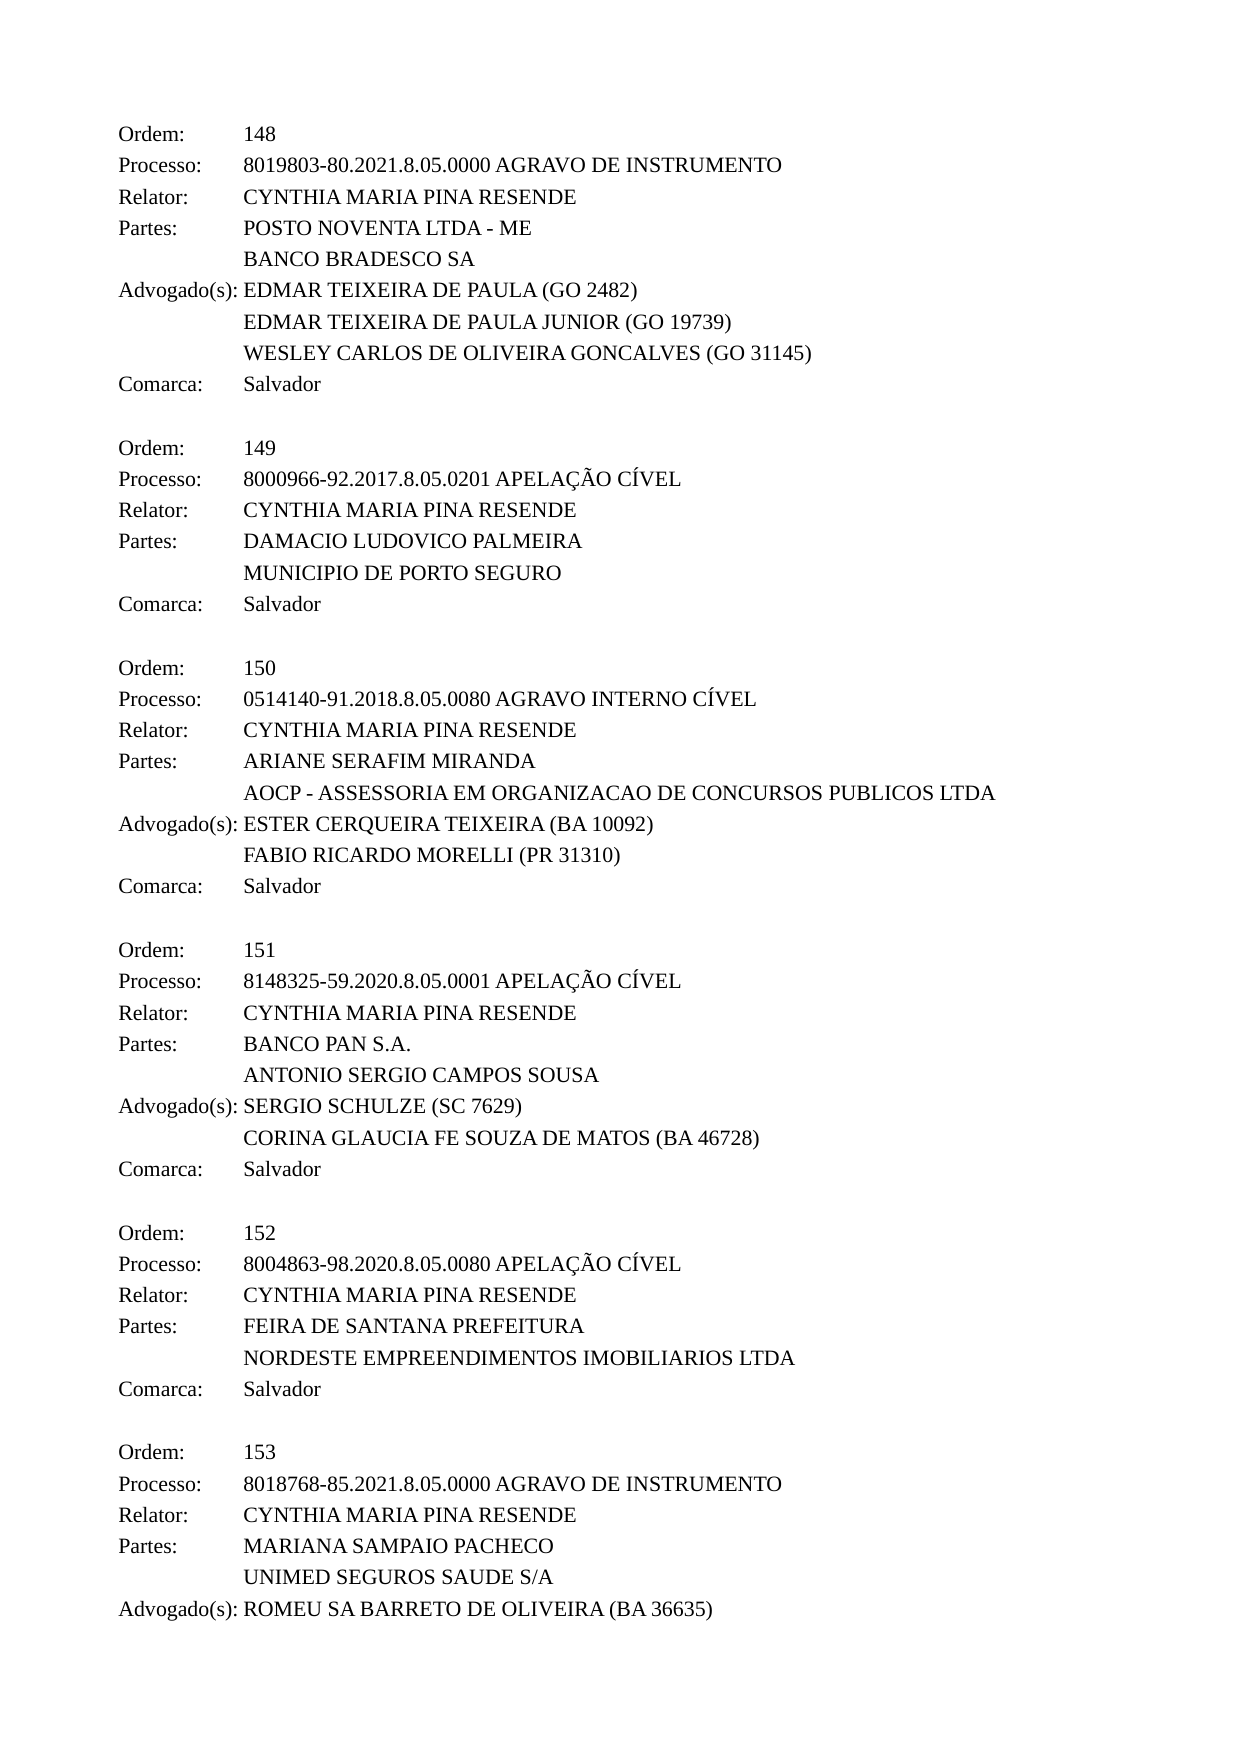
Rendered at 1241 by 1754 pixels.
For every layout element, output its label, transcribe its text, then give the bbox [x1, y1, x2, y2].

table_cell EDMAR TEIXEIRA DE PAULA JUNIOR (GO 19739) [243, 306, 1240, 337]
table_cell DAMACIO LUDOVICO PALMEIRA [243, 526, 1240, 557]
table_cell [118, 1122, 243, 1153]
table_cell Relator: [118, 494, 243, 526]
table_header 152 [243, 1216, 1240, 1248]
table_cell Partes: [118, 1310, 243, 1341]
table_cell UNIMED SEGUROS SAUDE S/A [243, 1561, 1240, 1593]
table_cell Processo: [118, 1248, 243, 1279]
table_header 149 [243, 432, 1240, 463]
table_cell Partes: [118, 1028, 243, 1059]
table_cell FABIO RICARDO MORELLI (PR 31310) [243, 839, 1240, 870]
table_cell Comarca: [118, 1373, 243, 1404]
table_cell Advogado(s): [118, 1593, 243, 1624]
table_cell Comarca: [118, 588, 243, 619]
table_cell [118, 1561, 243, 1593]
table_cell MARIANA SAMPAIO PACHECO [243, 1530, 1240, 1561]
table_cell Relator: [118, 1499, 243, 1530]
table_cell BANCO BRADESCO SA [243, 243, 1240, 274]
table_cell CYNTHIA MARIA PINA RESENDE [243, 494, 1240, 526]
table_cell ESTER CERQUEIRA TEIXEIRA (BA 10092) [243, 808, 1240, 839]
table_cell Processo: [118, 149, 243, 181]
table_cell CYNTHIA MARIA PINA RESENDE [243, 997, 1240, 1028]
table_cell Comarca: [118, 1153, 243, 1184]
table_cell Processo: [118, 683, 243, 714]
table_header 151 [243, 934, 1240, 965]
table_cell AOCP - ASSESSORIA EM ORGANIZACAO DE CONCURSOS PUBLICOS LTDA [243, 777, 1240, 808]
table_cell Advogado(s): [118, 1090, 243, 1122]
table_cell [118, 306, 243, 337]
table_cell SERGIO SCHULZE (SC 7629) [243, 1090, 1240, 1122]
table_cell ROMEU SA BARRETO DE OLIVEIRA (BA 36635) [243, 1593, 1240, 1624]
table_cell [118, 243, 243, 274]
table_cell Processo: [118, 463, 243, 494]
table_cell EDMAR TEIXEIRA DE PAULA (GO 2482) [243, 274, 1240, 306]
table_cell Salvador [243, 588, 1240, 619]
table_cell Partes: [118, 745, 243, 777]
table_cell FEIRA DE SANTANA PREFEITURA [243, 1310, 1240, 1341]
table_header Ordem: [118, 118, 243, 149]
table_cell NORDESTE EMPREENDIMENTOS IMOBILIARIOS LTDA [243, 1341, 1240, 1373]
table_cell Comarca: [118, 870, 243, 902]
table_cell CORINA GLAUCIA FE SOUZA DE MATOS (BA 46728) [243, 1122, 1240, 1153]
table_cell CYNTHIA MARIA PINA RESENDE [243, 714, 1240, 745]
table_cell ANTONIO SERGIO CAMPOS SOUSA [243, 1059, 1240, 1090]
table_cell CYNTHIA MARIA PINA RESENDE [243, 1499, 1240, 1530]
table_cell MUNICIPIO DE PORTO SEGURO [243, 557, 1240, 588]
table_cell Advogado(s): [118, 274, 243, 306]
table_header Ordem: [118, 432, 243, 463]
table_cell CYNTHIA MARIA PINA RESENDE [243, 1279, 1240, 1310]
table_cell Relator: [118, 714, 243, 745]
table_cell Relator: [118, 1279, 243, 1310]
table_cell 8000966-92.2017.8.05.0201 APELAÇÃO CÍVEL [243, 463, 1240, 494]
table_header 150 [243, 652, 1240, 683]
table_cell Processo: [118, 965, 243, 997]
table_cell 8019803-80.2021.8.05.0000 AGRAVO DE INSTRUMENTO [243, 149, 1240, 181]
table_cell Partes: [118, 212, 243, 243]
table_cell Salvador [243, 870, 1240, 902]
table_cell Salvador [243, 1153, 1240, 1184]
table_cell [118, 1059, 243, 1090]
table_cell Processo: [118, 1468, 243, 1499]
table_header Ordem: [118, 652, 243, 683]
table_cell Relator: [118, 181, 243, 212]
table_cell [118, 1341, 243, 1373]
table_cell Advogado(s): [118, 808, 243, 839]
table_cell Partes: [118, 526, 243, 557]
table_cell 8148325-59.2020.8.05.0001 APELAÇÃO CÍVEL [243, 965, 1240, 997]
table_cell Relator: [118, 997, 243, 1028]
table_cell WESLEY CARLOS DE OLIVEIRA GONCALVES (GO 31145) [243, 337, 1240, 368]
table_cell Salvador [243, 1373, 1240, 1404]
table_cell BANCO PAN S.A. [243, 1028, 1240, 1059]
table_cell Partes: [118, 1530, 243, 1561]
table_cell [118, 839, 243, 870]
table_cell 8004863-98.2020.8.05.0080 APELAÇÃO CÍVEL [243, 1248, 1240, 1279]
table_cell [118, 337, 243, 368]
table_cell POSTO NOVENTA LTDA - ME [243, 212, 1240, 243]
table_header Ordem: [118, 1436, 243, 1468]
table_cell Salvador [243, 368, 1240, 399]
table_header Ordem: [118, 934, 243, 965]
table_cell 8018768-85.2021.8.05.0000 AGRAVO DE INSTRUMENTO [243, 1468, 1240, 1499]
table_cell [118, 777, 243, 808]
table_header 153 [243, 1436, 1240, 1468]
table_header Ordem: [118, 1216, 243, 1248]
table_cell 0514140-91.2018.8.05.0080 AGRAVO INTERNO CÍVEL [243, 683, 1240, 714]
table_header 148 [243, 118, 1240, 149]
table_cell Comarca: [118, 368, 243, 399]
table_cell [118, 557, 243, 588]
table_cell ARIANE SERAFIM MIRANDA [243, 745, 1240, 777]
table_cell CYNTHIA MARIA PINA RESENDE [243, 181, 1240, 212]
